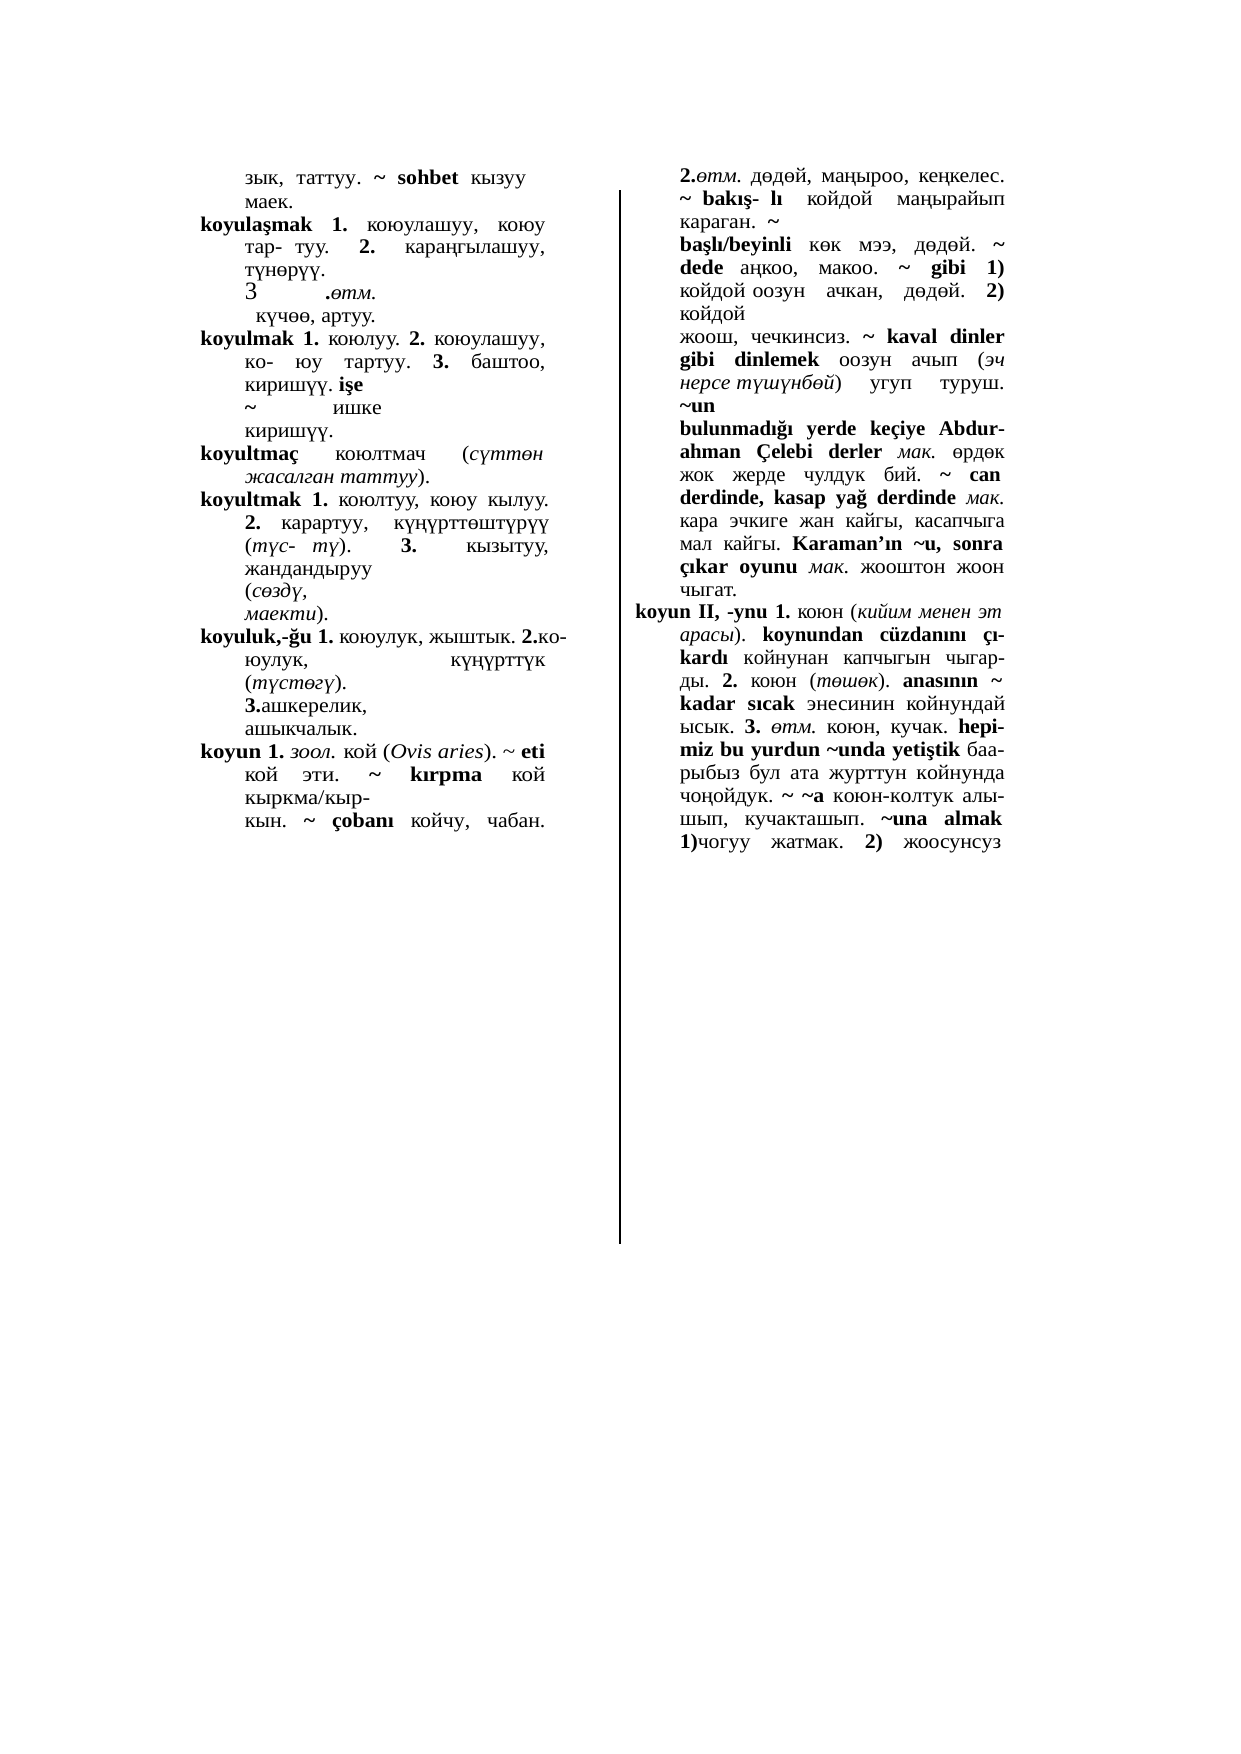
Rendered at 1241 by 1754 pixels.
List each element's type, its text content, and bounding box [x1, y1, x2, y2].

text ~ ишке киришүү. [244, 396, 381, 442]
text koyultmaç коюлтмач (сүттөн жасалган таттуу). [200, 442, 545, 488]
text юулук, күңүрттүк (түстөгү). [244, 648, 545, 694]
text bulunmadığı yerde keçiye Abdur- ahman Çelebi derler мак. өрдөк жок жерде чулдук бий. ~ can [679, 417, 1005, 486]
text koyun II, -ynu 1. коюн (кийим менен эт [635, 601, 1043, 623]
text koyuluk,-ğu 1. коюулук, жыштык. 2.ко- [200, 625, 578, 648]
text 3.ашкерелик, ашыкчалык. [244, 694, 466, 740]
text derdinde, kasap yağ derdinde мак. кара эчкиге жан кайгы, касапчыга мал кайгы. Karaman’ın ~u, sonra [679, 486, 1004, 554]
text kadar sıcak энесинин койнундай ысык. 3. өтм. коюн, кучак. hepi- miz bu yurdun ~unda yetiştik баа- [679, 692, 1005, 761]
text koyultmak 1. коюлтуу, коюу кылуу. 2. карартуу, күңүрттөштүрүү (түс- тү). 3. кызытуу, жандандыруу [200, 488, 549, 579]
text рыбыз бул ата журттун койнунда чоңойдук. ~ ~a коюн-колтук алы- шып, кучакташып. ~una almak [679, 761, 1005, 830]
text çıkar oyunu мак. жооштон жоон чыгат. [679, 555, 1004, 601]
text 2.өтм. дөдөй, маңыроо, кеңкелес. ~ bakış- lı койдой маңырайып караган. ~ [679, 164, 1005, 233]
text кын. ~ çobanı койчу, чабан. [244, 809, 545, 832]
text 1)чогуу жатмак. 2) жоосунсуз [679, 830, 1004, 853]
text (сөздү, маекти). [244, 579, 376, 625]
text жоош, чечкинсиз. ~ kaval dinler gibi dinlemek оозун ачып (эч нерсе түшүнбөй) угуп туруш. ~un [679, 325, 1005, 417]
text koyulaşmak 1. коюулашуу, коюу тар- туу. 2. караңгылашуу, түнөрүү. [200, 213, 545, 281]
text koyun 1. зоол. кой (Ovis aries). ~ eti кой эти. ~ kırpma кой кыркма/кыр- [200, 740, 545, 809]
list .өтм. күчөө, артуу. [244, 281, 415, 327]
text başlı/beyinli көк мээ, дөдөй. ~ dede аңкоо, макоо. ~ gibi 1) койдой оозун ачкан, дөдөй. 2) койдой [679, 233, 1005, 325]
text арасы). koynundan cüzdanını çı- kardı койнунан капчыгын чыгар- ды. 2. коюн (төшөк). anasının ~ [679, 623, 1005, 692]
text зык, таттуу. ~ sohbet кызуу маек. [244, 164, 526, 213]
text koyulmak 1. коюлуу. 2. коюулашуу, ко- юу тартуу. 3. баштоо, киришүү. işe [200, 327, 545, 396]
